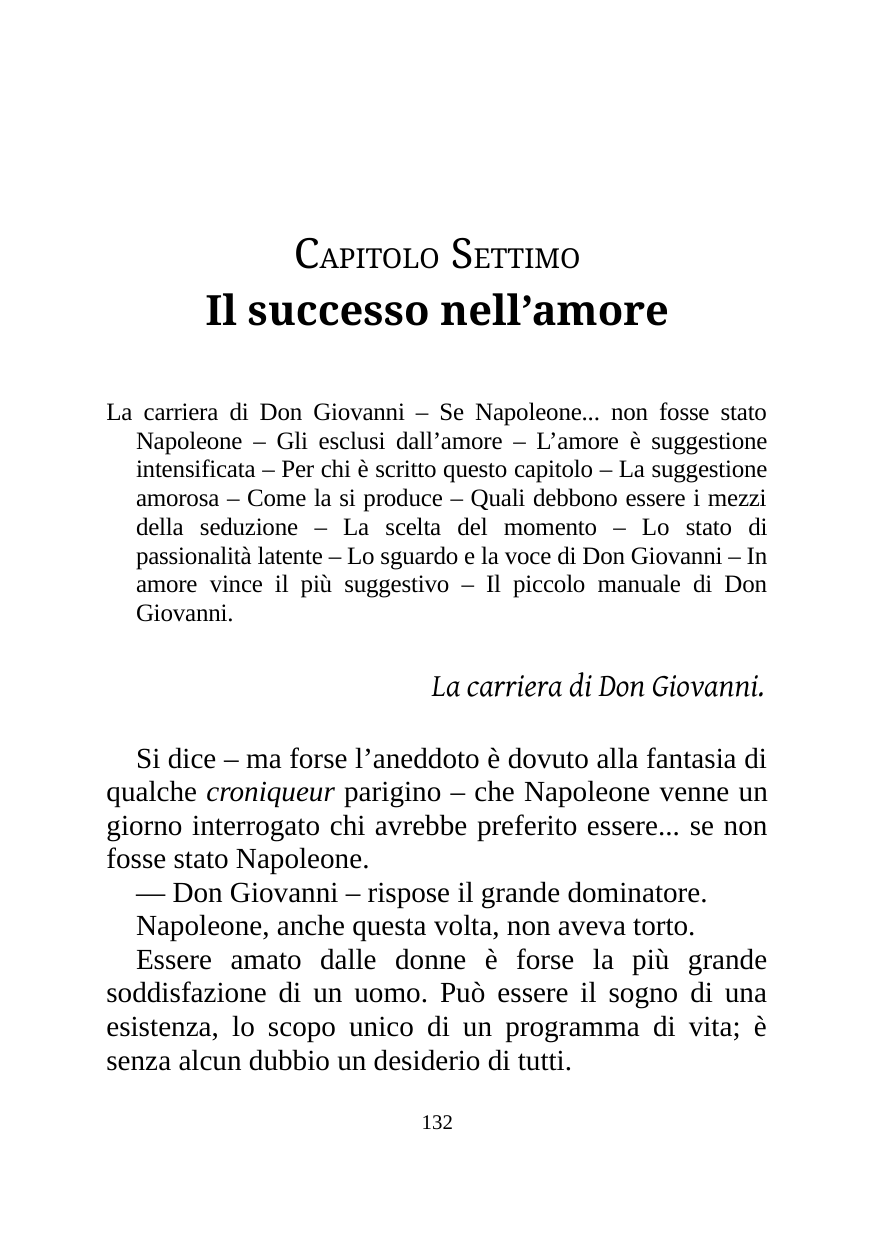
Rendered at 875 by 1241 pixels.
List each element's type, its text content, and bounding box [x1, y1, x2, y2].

subtitle La carriera di Don Giovanni. [106, 668, 768, 705]
subtitle Capitolo Settimo Il successo nell’amore [106, 224, 768, 338]
text Napoleone, anche questa volta, non aveva torto. [106, 908, 768, 942]
text Essere amato dalle donne è forse la più grande soddisfazione di un uomo. Può essere il sogno di una esistenza, lo scopo unico di un programma di vita; è senza alcun dubbio un desiderio di tutti. [106, 942, 768, 1076]
text Si dice – ma forse l’aneddoto è dovuto alla fantasia di qualche croniqueur parigino – che Napoleone venne un giorno interrogato chi avrebbe preferito essere... se non fosse stato Napoleone. [106, 741, 768, 875]
text — Don Giovanni – rispose il grande dominatore. [106, 875, 768, 908]
text La carriera di Don Giovanni – Se Napoleone... non fosse stato Napoleone – Gli esclusi dall’amore – L’amore è suggestione intensificata – Per chi è scritto questo capitolo – La suggestione amorosa – Come la si produce – Quali debbono essere i mezzi della seduzione – La scelta del momento – Lo stato di passionalità latente – Lo sguardo e la voce di Don Giovanni – In amore vince il più suggestivo – Il piccolo manuale di Don Giovanni. [106, 397, 768, 627]
